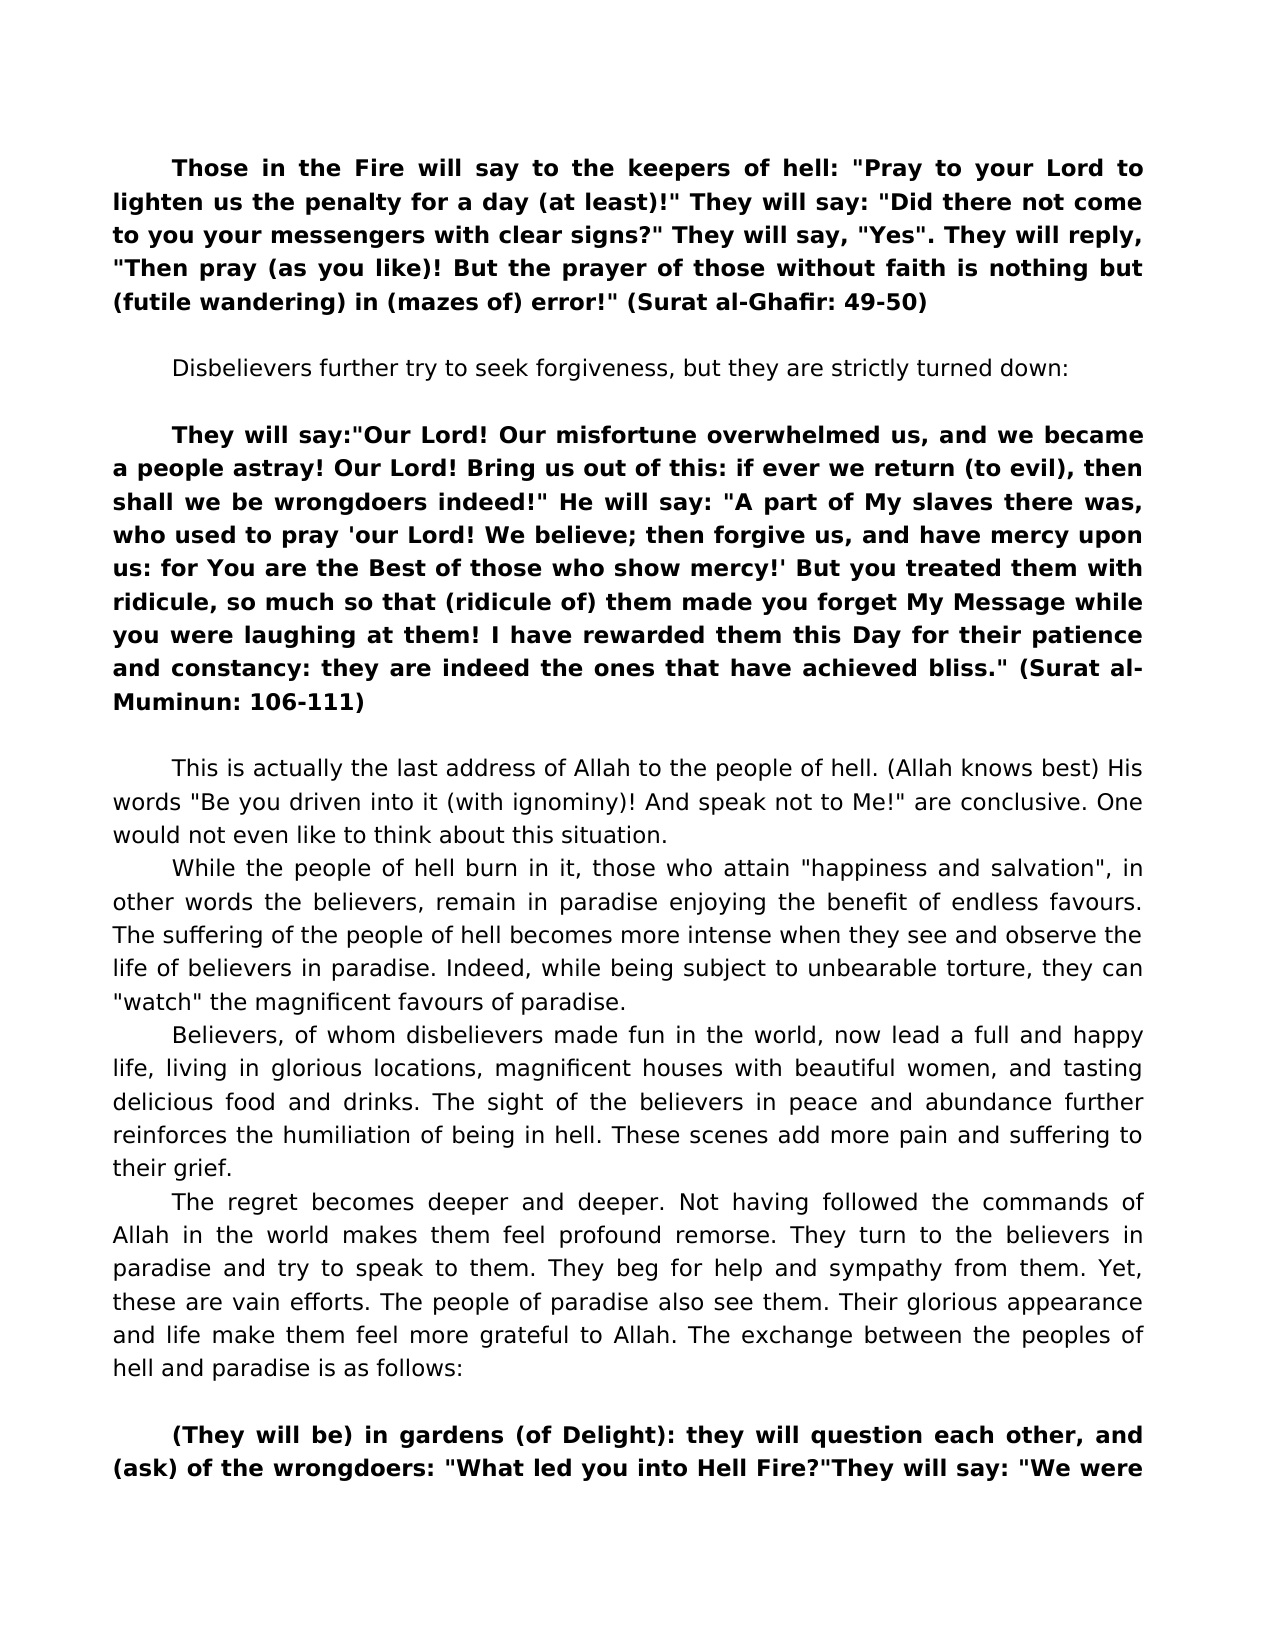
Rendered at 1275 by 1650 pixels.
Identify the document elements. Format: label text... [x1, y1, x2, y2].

text (They will be) in gardens (of Delight): they will question each other, and (ask) of the wrongdoers: "What led you into Hell Fire?"They will say: "We were [112, 1417, 1145, 1483]
text Those in the Fire will say to the keepers of hell: "Pray to your Lord to lighten us the penalty for a day (at least)!" They will say: "Did there not come to you your messengers with clear signs?" They will say, "Yes". They will reply, "Then pray (as you like)! But the prayer of those without faith is nothing but (futile wandering) in (mazes of) error!" (Surat al-Ghafir: 49-50) [112, 150, 1145, 317]
text Disbelievers further try to seek forgiveness, but they are strictly turned down: [112, 350, 1145, 383]
text This is actually the last address of Allah to the people of hell. (Allah knows best) His words "Be you driven into it (with ignominy)! And speak not to Me!" are conclusive. One would not even like to think about this situation. [112, 750, 1145, 850]
text The regret becomes deeper and deeper. Not having followed the commands of Allah in the world makes them feel profound remorse. They turn to the believers in paradise and try to speak to them. They beg for help and sympathy from them. Yet, these are vain efforts. The people of paradise also see them. Their glorious appearance and life make them feel more grateful to Allah. The exchange between the peoples of hell and paradise is as follows: [112, 1183, 1145, 1383]
text They will say:"Our Lord! Our misfortune overwhelmed us, and we became a people astray! Our Lord! Bring us out of this: if ever we return (to evil), then shall we be wrongdoers indeed!" He will say: "A part of My slaves there was, who used to pray 'our Lord! We believe; then forgive us, and have mercy upon us: for You are the Best of those who show mercy!' But you treated them with ridicule, so much so that (ridicule of) them made you forget My Message while you were laughing at them! I have rewarded them this Day for their patience and constancy: they are indeed the ones that have achieved bliss." (Surat al-Muminun: 106-111) [112, 417, 1145, 717]
text Believers, of whom disbelievers made fun in the world, now lead a full and happy life, living in glorious locations, magnificent houses with beautiful women, and tasting delicious food and drinks. The sight of the believers in peace and abundance further reinforces the humiliation of being in hell. These scenes add more pain and suffering to their grief. [112, 1017, 1145, 1183]
text While the people of hell burn in it, those who attain "happiness and salvation", in other words the believers, remain in paradise enjoying the benefit of endless favours. The suffering of the people of hell becomes more intense when they see and observe the life of believers in paradise. Indeed, while being subject to unbearable torture, they can "watch" the magnificent favours of paradise. [112, 850, 1145, 1017]
